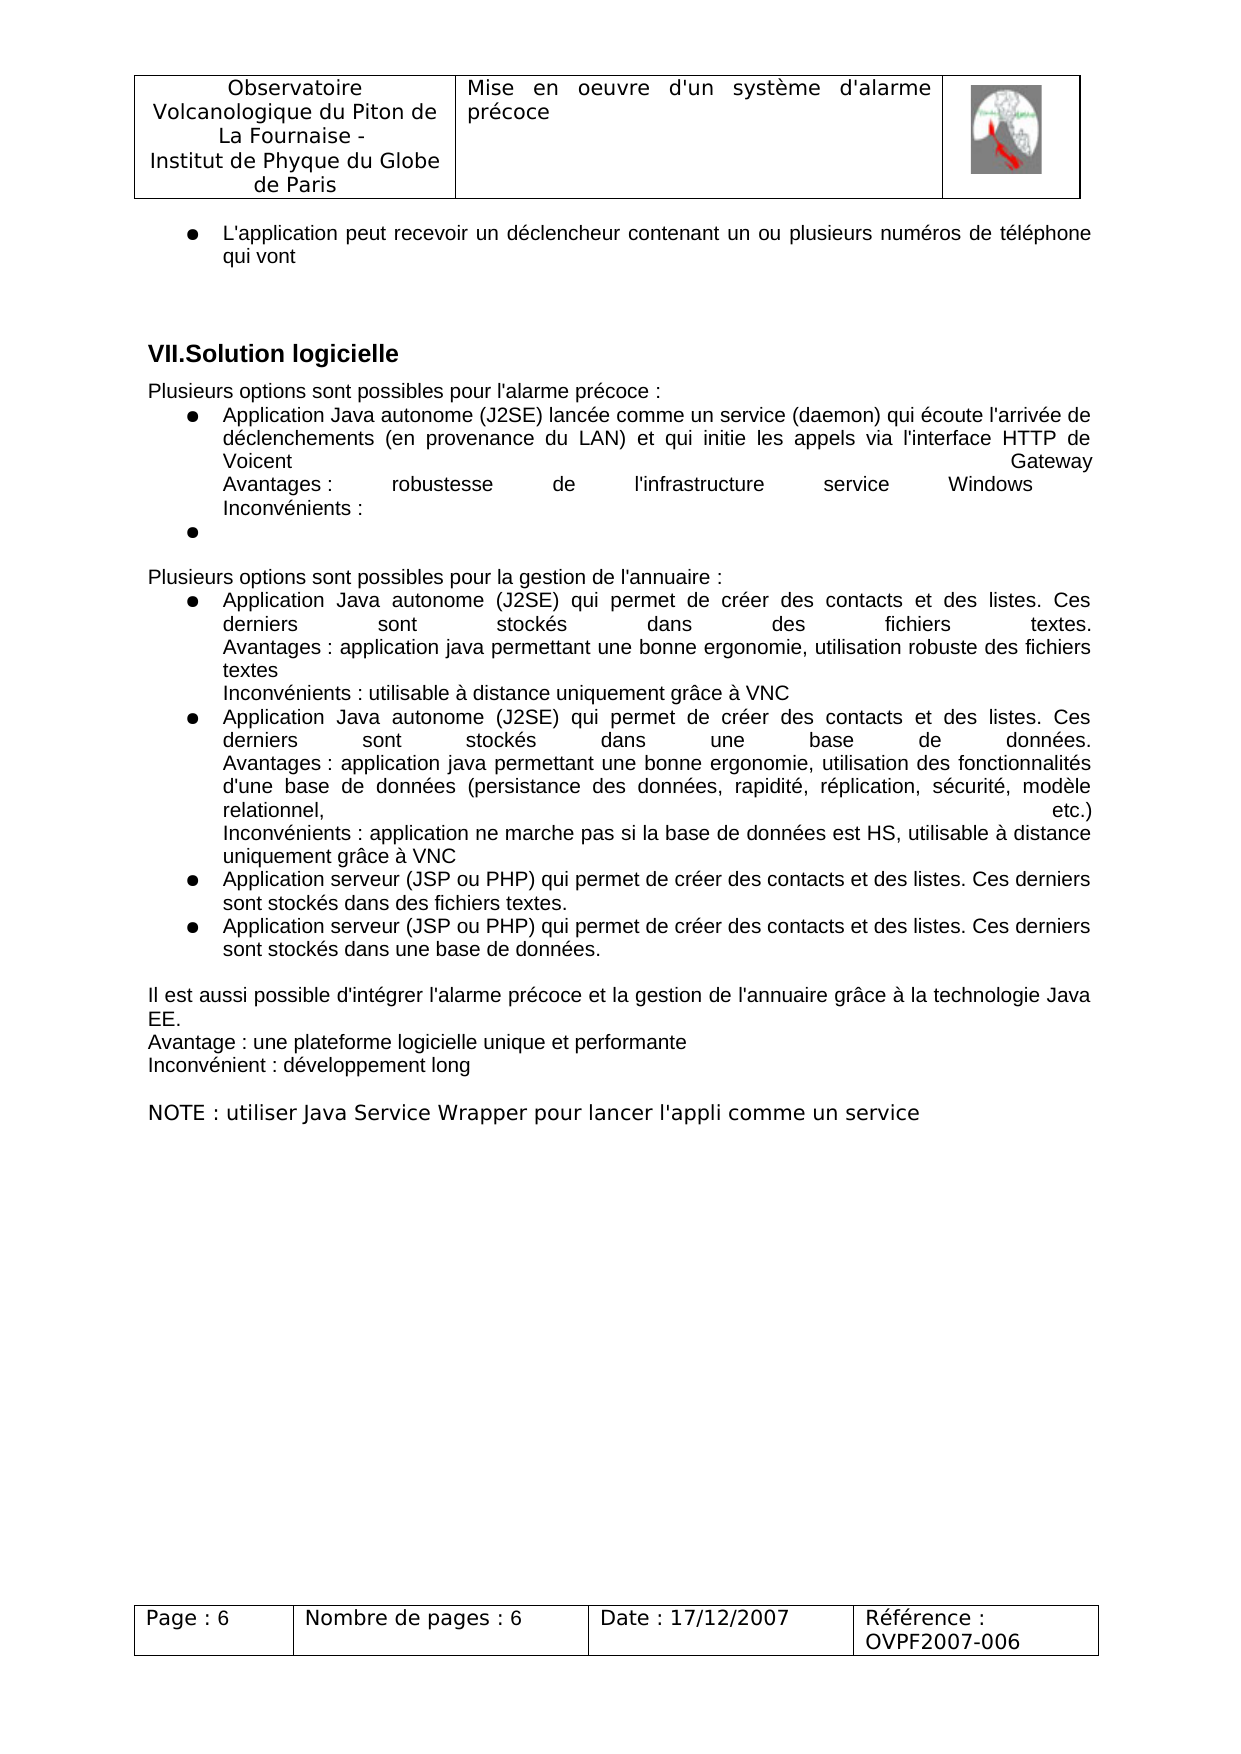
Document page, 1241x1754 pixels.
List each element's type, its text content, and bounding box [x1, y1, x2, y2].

text Plusieurs options sont possibles pour l'alarme précoce : [148, 380, 1092, 403]
list Application serveur (JSP ou PHP) qui permet de créer des contacts et des listes. Ces derniers sont stockés dans des fichiers textes. [185, 868, 1092, 914]
text Plusieurs options sont possibles pour la gestion de l'annuaire : [148, 566, 1092, 589]
list Application Java autonome (J2SE) lancée comme un service (daemon) qui écoute l'arrivée de déclenchements (en provenance du LAN) et qui initie les appels via l'interface HTTP de Voicent Gateway Avantages : robustesse de l'infrastructure service Windows Inconvénients : [185, 403, 1092, 519]
subtitle Solution logicielle [148, 339, 1092, 367]
list L'application peut recevoir un déclencheur contenant un ou plusieurs numéros de téléphone qui vont [185, 222, 1092, 268]
text Il est aussi possible d'intégrer l'alarme précoce et la gestion de l'annuaire grâce à la technologie Java EE. [148, 984, 1092, 1030]
text Inconvénient : développement long [148, 1054, 1092, 1077]
text Avantage : une plateforme logicielle unique et performante [148, 1030, 1092, 1054]
list Application Java autonome (J2SE) qui permet de créer des contacts et des listes. Ces derniers sont stockés dans des fichiers textes. Avantages : application java permettant une bonne ergonomie, utilisation robuste des fichiers textes Inconvénients : utilisable à distance uniquement grâce à VNC [185, 589, 1092, 705]
list Application serveur (JSP ou PHP) qui permet de créer des contacts et des listes. Ces derniers sont stockés dans une base de données. [185, 914, 1092, 961]
list Application Java autonome (J2SE) qui permet de créer des contacts et des listes. Ces derniers sont stockés dans une base de données. Avantages : application java permettant une bonne ergonomie, utilisation des fonctionnalités d'une base de données (persistance des données, rapidité, réplication, sécurité, modèle relationnel, etc.) Inconvénients : application ne marche pas si la base de données est HS, utilisable à distance uniquement grâce à VNC [185, 705, 1092, 868]
text NOTE : utiliser Java Service Wrapper pour lancer l'appli comme un service [148, 1101, 1092, 1125]
picture [970, 85, 1042, 174]
